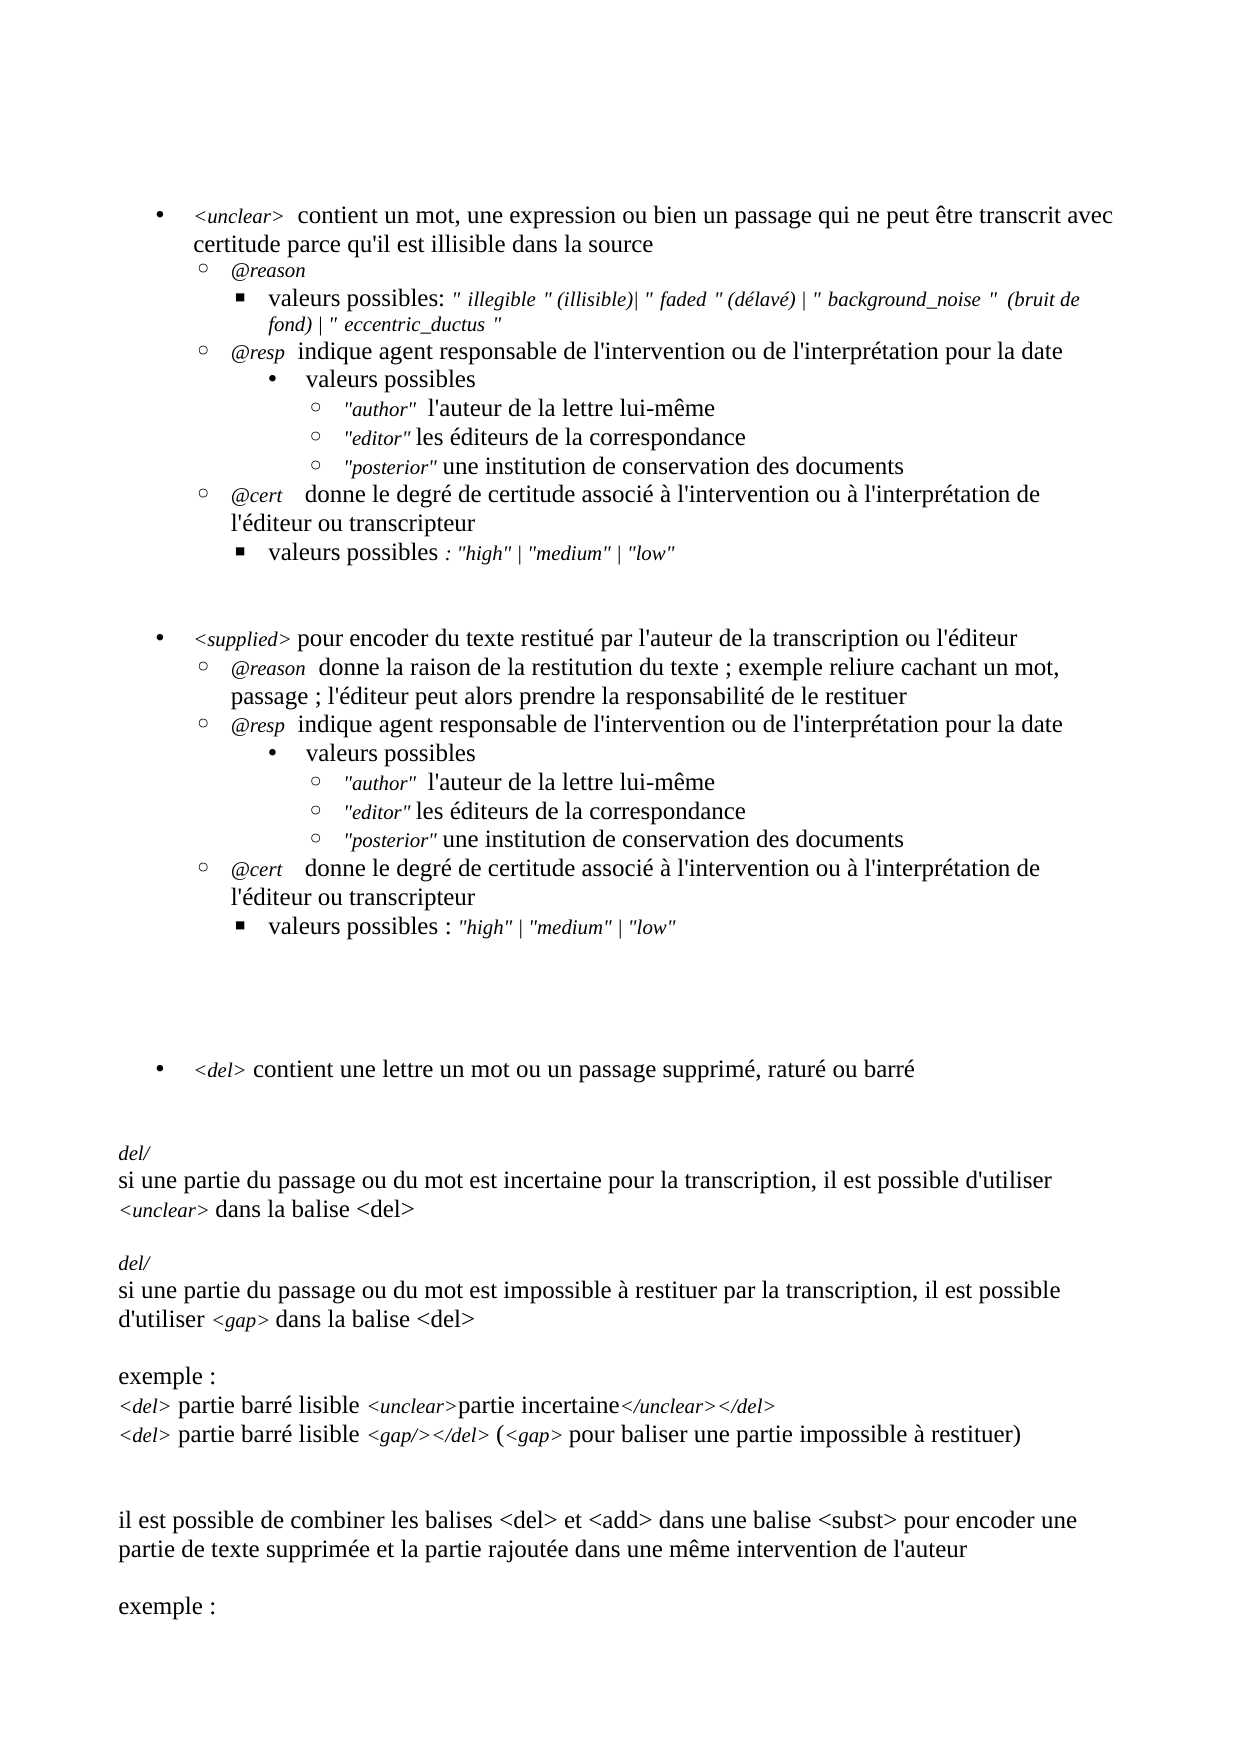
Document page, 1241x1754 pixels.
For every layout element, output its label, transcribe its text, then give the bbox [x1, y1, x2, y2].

list <del> contient une lettre un mot ou un passage supprimé, raturé ou barré [156, 1054, 1122, 1083]
list @resp indique agent responsable de l'intervention ou de l'interprétation pour la date [193, 709, 1122, 738]
text si une partie du passage ou du mot est impossible à restituer par la transcription, il est possible d'utiliser <gap> dans la balise <del> [118, 1275, 1122, 1333]
list valeurs possibles : "high" | "medium" | "low" [231, 537, 1122, 566]
text il est possible de combiner les balises <del> et <add> dans une balise <subst> pour encoder une partie de texte supprimée et la partie rajoutée dans une même intervention de l'auteur [118, 1505, 1122, 1563]
text exemple : [118, 1361, 1122, 1390]
list <unclear> contient un mot, une expression ou bien un passage qui ne peut être transcrit avec certitude parce qu'il est illisible dans la source [156, 201, 1122, 258]
list @cert donne le degré de certitude associé à l'intervention ou à l'interprétation de l'éditeur ou transcripteur [193, 853, 1122, 911]
list @reason [193, 258, 1122, 283]
list "posterior" une institution de conservation des documents [306, 451, 1122, 479]
list valeurs possibles: " illegible " (illisible)| " faded " (délavé) | " background_noise " (bruit de fond) | " eccentric_ductus " [231, 283, 1122, 336]
list valeurs possibles [268, 738, 1122, 767]
list "editor" les éditeurs de la correspondance [306, 796, 1122, 824]
text si une partie du passage ou du mot est incertaine pour la transcription, il est possible d'utiliser <unclear> dans la balise <del> [118, 1165, 1122, 1222]
list valeurs possibles [268, 364, 1122, 393]
list "author" l'auteur de la lettre lui-même [306, 767, 1122, 796]
list @reason donne la raison de la restitution du texte ; exemple reliure cachant un mot, passage ; l'éditeur peut alors prendre la responsabilité de le restituer [193, 652, 1122, 709]
text exemple : [118, 1591, 1122, 1620]
text <del> partie barré lisible <unclear>partie incertaine</unclear></del> [118, 1390, 1122, 1419]
list <supplied> pour encoder du texte restitué par l'auteur de la transcription ou l'éditeur [156, 623, 1122, 652]
text del/ [118, 1251, 1122, 1275]
text del/ [118, 1141, 1122, 1165]
text <del> partie barré lisible <gap/></del> (<gap> pour baliser une partie impossible à restituer) [118, 1419, 1122, 1448]
list "editor" les éditeurs de la correspondance [306, 422, 1122, 451]
list @cert donne le degré de certitude associé à l'intervention ou à l'interprétation de l'éditeur ou transcripteur [193, 479, 1122, 537]
list @resp indique agent responsable de l'intervention ou de l'interprétation pour la date [193, 336, 1122, 364]
list valeurs possibles : "high" | "medium" | "low" [231, 911, 1122, 939]
list "posterior" une institution de conservation des documents [306, 824, 1122, 853]
list "author" l'auteur de la lettre lui-même [306, 393, 1122, 422]
